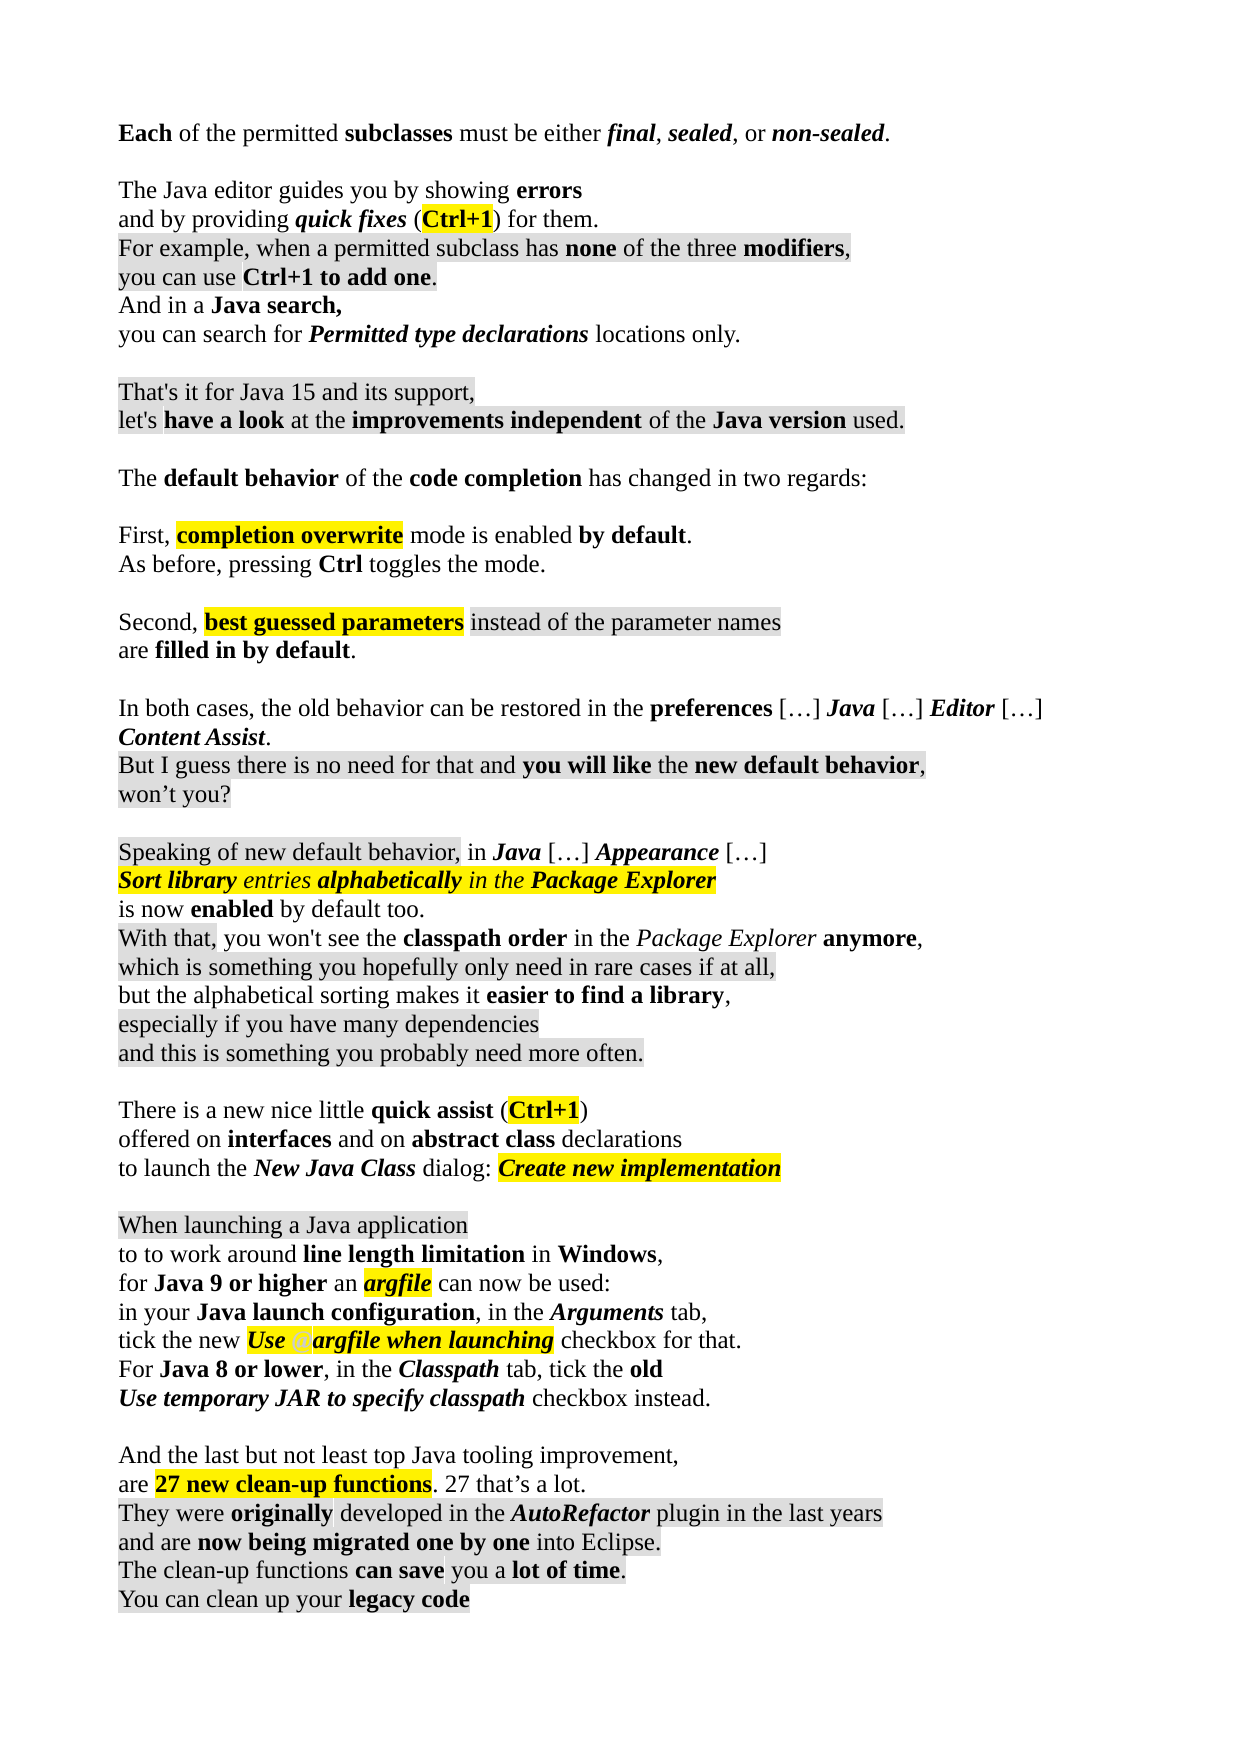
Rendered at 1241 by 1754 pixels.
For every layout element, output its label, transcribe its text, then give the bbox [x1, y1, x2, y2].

text There is a new nice little quick assist (Ctrl+1) [118, 1096, 1122, 1124]
text For Java 8 or lower, in the Classpath tab, tick the old [118, 1354, 1122, 1383]
text For example, when a permitted subclass has none of the three modifiers, [118, 233, 1122, 262]
text As before, pressing Ctrl toggles the mode. [118, 549, 1122, 578]
text to to work around line length limitation in Windows, [118, 1239, 1122, 1268]
text Second, best guessed parameters instead of the parameter names [118, 607, 1122, 636]
text you can use Ctrl+1 to add one. [118, 262, 1122, 291]
text With that, you won't see the classpath order in the Package Explorer anymore, [118, 923, 1122, 952]
text especially if you have many dependencies [118, 1009, 1122, 1038]
text The Java editor guides you by showing errors [118, 176, 1122, 204]
text won’t you? [118, 779, 1122, 808]
text Use temporary JAR to specify classpath checkbox instead. [118, 1383, 1122, 1412]
text In both cases, the old behavior can be restored in the preferences […] Java […] Editor […] Content Assist. [118, 693, 1122, 751]
text Speaking of new default behavior, in Java […] Appearance […] [118, 837, 1122, 866]
text Sort library entries alphabetically in the Package Explorer [118, 866, 1122, 894]
text First, completion overwrite mode is enabled by default. [118, 521, 1122, 549]
text and are now being migrated one by one into Eclipse. [118, 1527, 1122, 1556]
text which is something you hopefully only need in rare cases if at all, [118, 952, 1122, 981]
text let's have a look at the improvements independent of the Java version used. [118, 406, 1122, 434]
text offered on interfaces and on abstract class declarations [118, 1124, 1122, 1153]
text and this is something you probably need more often. [118, 1038, 1122, 1067]
text and by providing quick fixes (Ctrl+1) for them. [118, 204, 1122, 233]
text Each of the permitted subclasses must be either final, sealed, or non-sealed. [118, 118, 1122, 147]
text When launching a Java application [118, 1211, 1122, 1239]
text to launch the New Java Class dialog: Create new implementation [118, 1153, 1122, 1182]
text The default behavior of the code completion has changed in two regards: [118, 463, 1122, 492]
text And the last but not least top Java tooling improvement, [118, 1441, 1122, 1469]
text is now enabled by default too. [118, 894, 1122, 923]
text are 27 new clean-up functions. 27 that’s a lot. [118, 1469, 1122, 1498]
text And in a Java search, [118, 291, 1122, 319]
text They were originally developed in the AutoRefactor plugin in the last years [118, 1498, 1122, 1527]
text But I guess there is no need for that and you will like the new default behavior, [118, 751, 1122, 779]
text The clean-up functions can save you a lot of time. [118, 1556, 1122, 1584]
text You can clean up your legacy code [118, 1584, 1122, 1613]
text but the alphabetical sorting makes it easier to find a library, [118, 981, 1122, 1009]
text for Java 9 or higher an argfile can now be used: [118, 1268, 1122, 1297]
text tick the new Use @argfile when launching checkbox for that. [118, 1326, 1122, 1354]
text are filled in by default. [118, 636, 1122, 664]
text you can search for Permitted type declarations locations only. [118, 319, 1122, 348]
text That's it for Java 15 and its support, [118, 377, 1122, 406]
text in your Java launch configuration, in the Arguments tab, [118, 1297, 1122, 1326]
